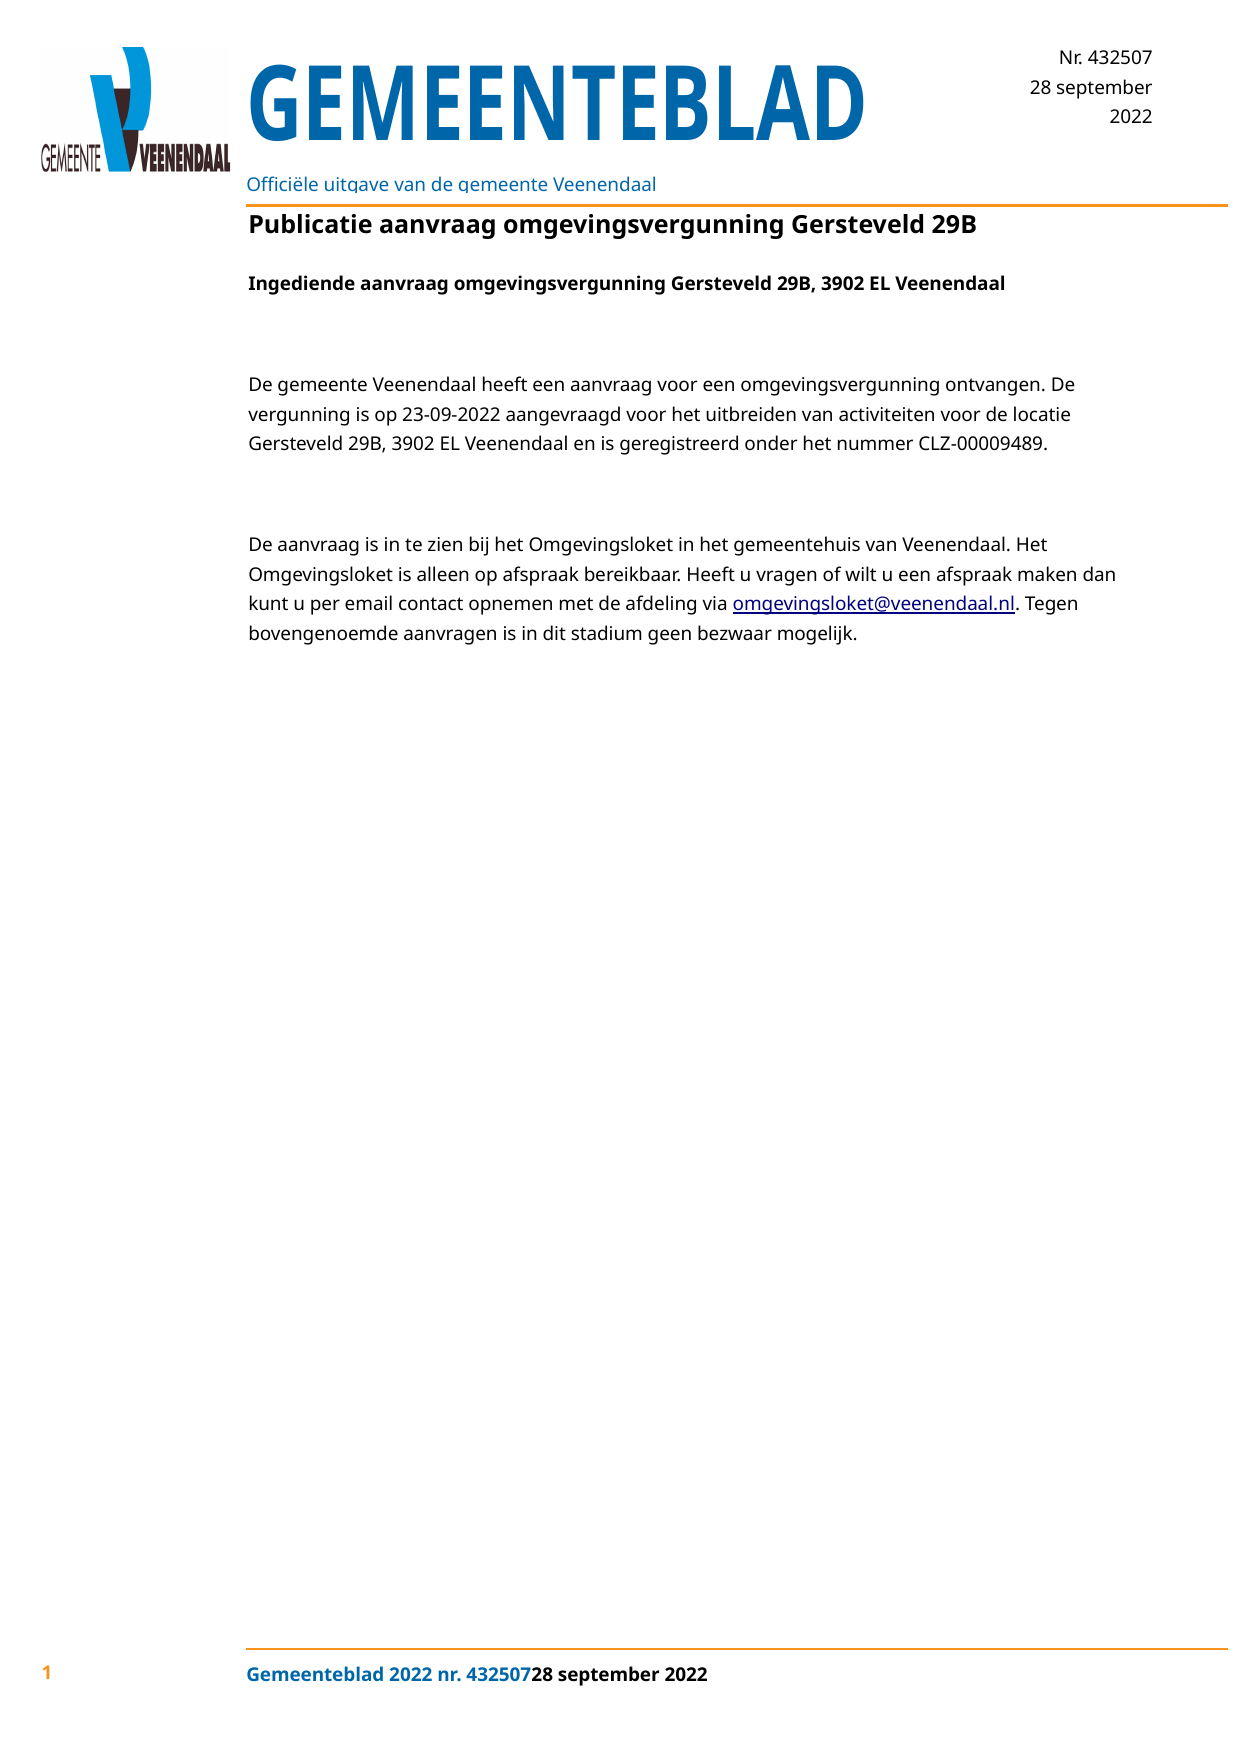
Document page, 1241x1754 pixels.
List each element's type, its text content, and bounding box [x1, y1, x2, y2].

picture [123, 47, 231, 172]
text Ingediende aanvraag omgevingsvergunning Gersteveld 29B, 3902 EL Veenendaal [248, 270, 1152, 296]
text De aanvraag is in te zien bij het Omgevingsloket in het gemeentehuis van Veenendaal. Het Omgevingsloket is alleen op afspraak bereikbaar. Heeft u vragen of wilt u een afspraak maken dan kunt u per email contact opnemen met de afdeling via omgevingsloket@veenendaal.nl. Tegen bovengenoemde aanvragen is in dit stadium geen bezwaar mogelijk. [248, 531, 1152, 646]
picture [41, 47, 130, 172]
text Publicatie aanvraag omgevingsvergunning Gersteveld 29B [248, 207, 1152, 241]
text De gemeente Veenendaal heeft een aanvraag voor een omgevingsvergunning ontvangen. De vergunning is op 23-09-2022 aangevraagd voor het uitbreiden van activiteiten voor de locatie Gersteveld 29B, 3902 EL Veenendaal en is geregistreerd onder het nummer CLZ-00009489. [248, 371, 1152, 456]
